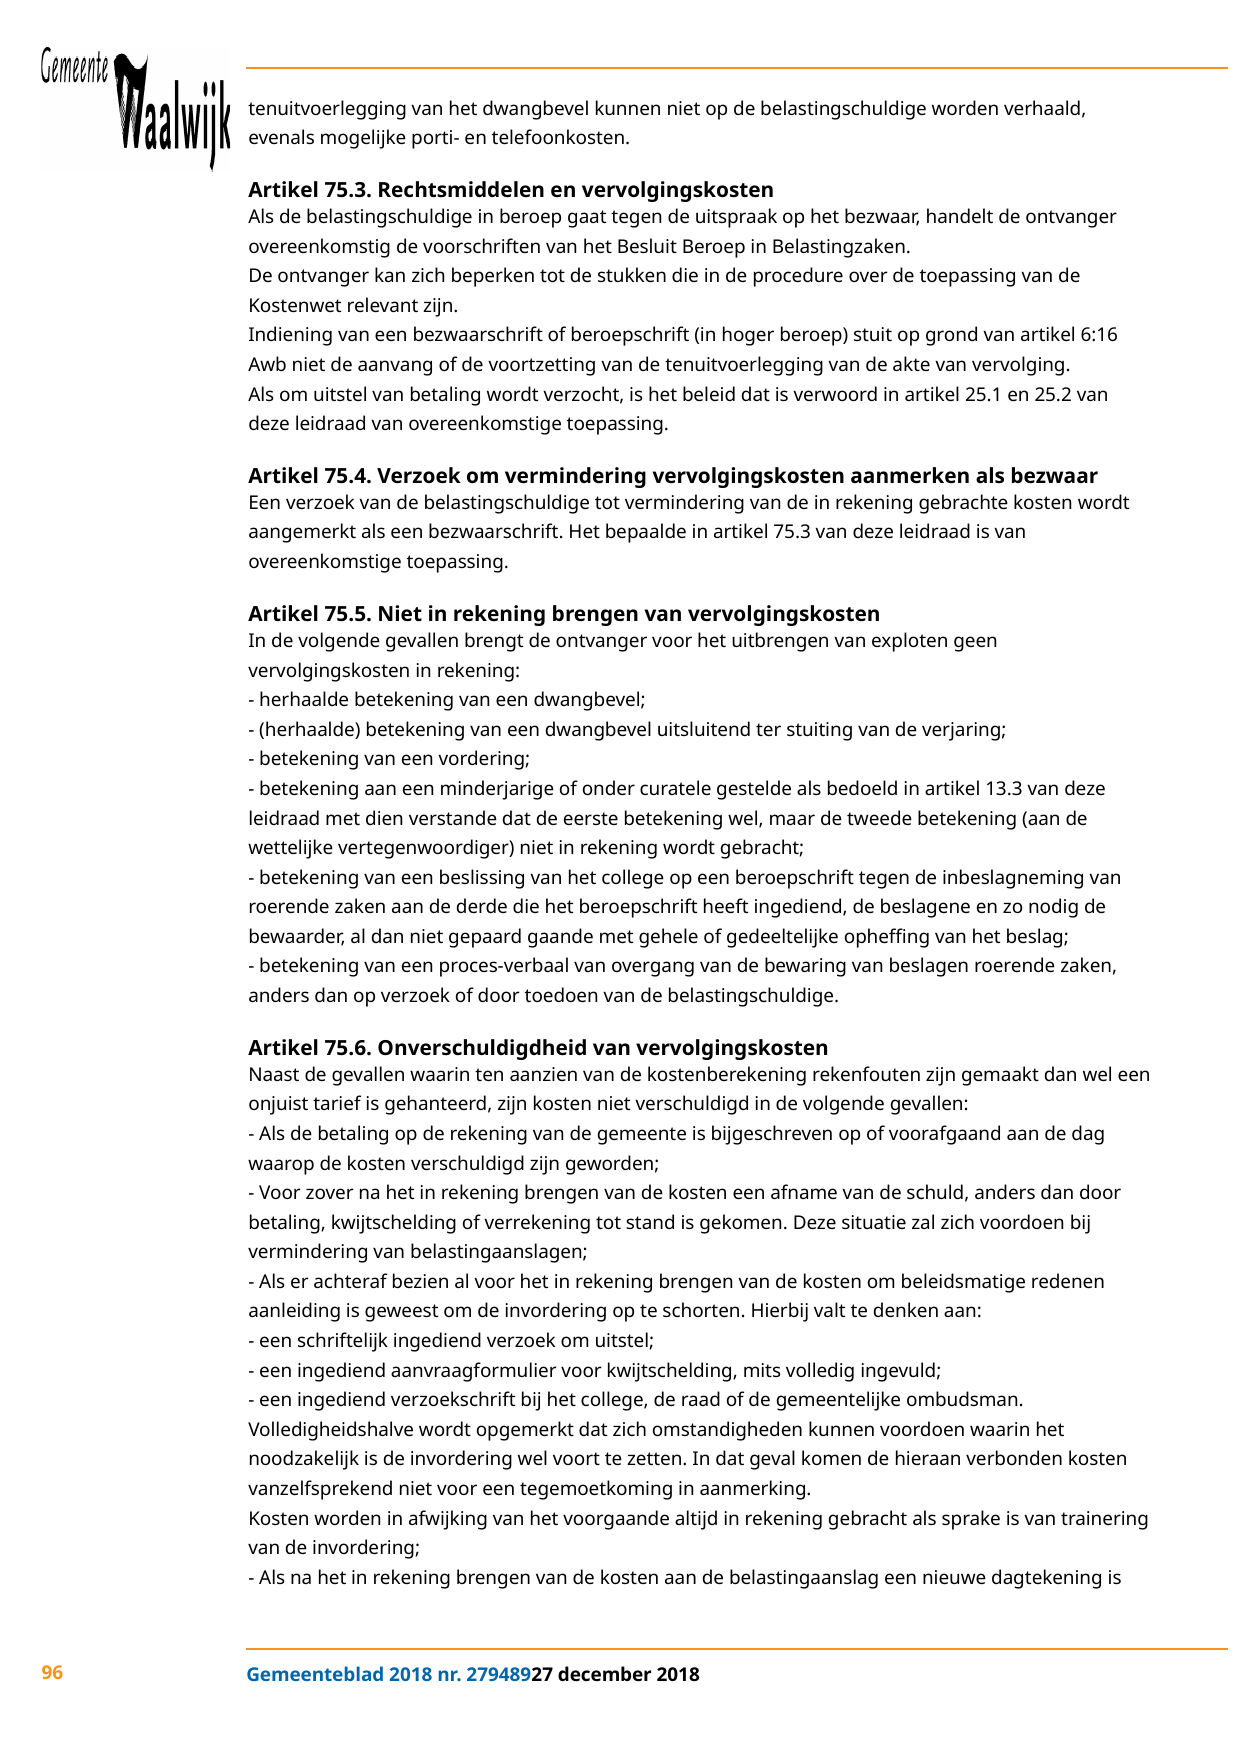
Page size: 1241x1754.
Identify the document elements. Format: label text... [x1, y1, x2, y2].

text - betekening aan een minderjarige of onder curatele gestelde als bedoeld in artikel 13.3 van deze leidraad met dien verstande dat de eerste betekening wel, maar de tweede betekening (aan de wettelijke vertegenwoordiger) niet in rekening wordt gebracht; [248, 775, 1152, 860]
text Naast de gevallen waarin ten aanzien van de kostenberekening rekenfouten zijn gemaakt dan wel een onjuist tarief is gehanteerd, zijn kosten niet verschuldigd in de volgende gevallen: [248, 1061, 1152, 1116]
text - een schriftelijk ingediend verzoek om uitstel; [248, 1327, 1152, 1353]
text - Als de betaling op de rekening van de gemeente is bijgeschreven op of voorafgaand aan de dag waarop de kosten verschuldigd zijn geworden; [248, 1120, 1152, 1176]
text - betekening van een proces-verbaal van overgang van de bewaring van beslagen roerende zaken, anders dan op verzoek of door toedoen van de belastingschuldige. [248, 953, 1152, 1008]
text - Als er achteraf bezien al voor het in rekening brengen van de kosten om beleidsmatige redenen aanleiding is geweest om de invordering op te schorten. Hierbij valt te denken aan: [248, 1268, 1152, 1323]
text - Als na het in rekening brengen van de kosten aan de belastingaanslag een nieuwe dagtekening is [248, 1564, 1152, 1590]
text De ontvanger kan zich beperken tot de stukken die in de procedure over de toepassing van de Kostenwet relevant zijn. [248, 262, 1152, 318]
text - een ingediend aanvraagformulier voor kwijtschelding, mits volledig ingevuld; [248, 1357, 1152, 1383]
text - een ingediend verzoekschrift bij het college, de raad of de gemeentelijke ombudsman. [248, 1386, 1152, 1412]
text - betekening van een beslissing van het college op een beroepschrift tegen de inbeslagneming van roerende zaken aan de derde die het beroepschrift heeft ingediend, de beslagene en zo nodig de bewaarder, al dan niet gepaard gaande met gehele of gedeeltelijke opheffing van het beslag; [248, 864, 1152, 949]
text In de volgende gevallen brengt de ontvanger voor het uitbrengen van exploten geen vervolgingskosten in rekening: [248, 627, 1152, 682]
text Artikel 75.3. Rechtsmiddelen en vervolgingskosten [248, 175, 1152, 203]
text Een verzoek van de belastingschuldige tot vermindering van de in rekening gebrachte kosten wordt aangemerkt als een bezwaarschrift. Het bepaalde in artikel 75.3 van deze leidraad is van overeenkomstige toepassing. [248, 489, 1152, 574]
text Als om uitstel van betaling wordt verzocht, is het beleid dat is verwoord in artikel 25.1 en 25.2 van deze leidraad van overeenkomstige toepassing. [248, 381, 1152, 436]
text Volledigheidshalve wordt opgemerkt dat zich omstandigheden kunnen voordoen waarin het noodzakelijk is de invordering wel voort te zetten. In dat geval komen de hieraan verbonden kosten vanzelfsprekend niet voor een tegemoetkoming in aanmerking. [248, 1416, 1152, 1501]
text - betekening van een vordering; [248, 746, 1152, 771]
text - herhaalde betekening van een dwangbevel; [248, 686, 1152, 712]
text Artikel 75.4. Verzoek om vermindering vervolgingskosten aanmerken als bezwaar [248, 461, 1152, 489]
text Artikel 75.5. Niet in rekening brengen van vervolgingskosten [248, 599, 1152, 627]
text tenuitvoerlegging van het dwangbevel kunnen niet op de belastingschuldige worden verhaald, evenals mogelijke porti- en telefoonkosten. [248, 95, 1152, 150]
text Kosten worden in afwijking van het voorgaande altijd in rekening gebracht als sprake is van trainering van de invordering; [248, 1505, 1152, 1560]
text - Voor zover na het in rekening brengen van de kosten een afname van de schuld, anders dan door betaling, kwijtschelding of verrekening tot stand is gekomen. Deze situatie zal zich voordoen bij vermindering van belastingaanslagen; [248, 1179, 1152, 1264]
text Indiening van een bezwaarschrift of beroepschrift (in hoger beroep) stuit op grond van artikel 6:16 Awb niet de aanvang of de voortzetting van de tenuitvoerlegging van de akte van vervolging. [248, 322, 1152, 377]
text Artikel 75.6. Onverschuldigdheid van vervolgingskosten [248, 1033, 1152, 1061]
text - (herhaalde) betekening van een dwangbevel uitsluitend ter stuiting van de verjaring; [248, 716, 1152, 742]
text Als de belastingschuldige in beroep gaat tegen de uitspraak op het bezwaar, handelt de ontvanger overeenkomstig de voorschriften van het Besluit Beroep in Belastingzaken. [248, 203, 1152, 258]
picture [41, 47, 231, 172]
